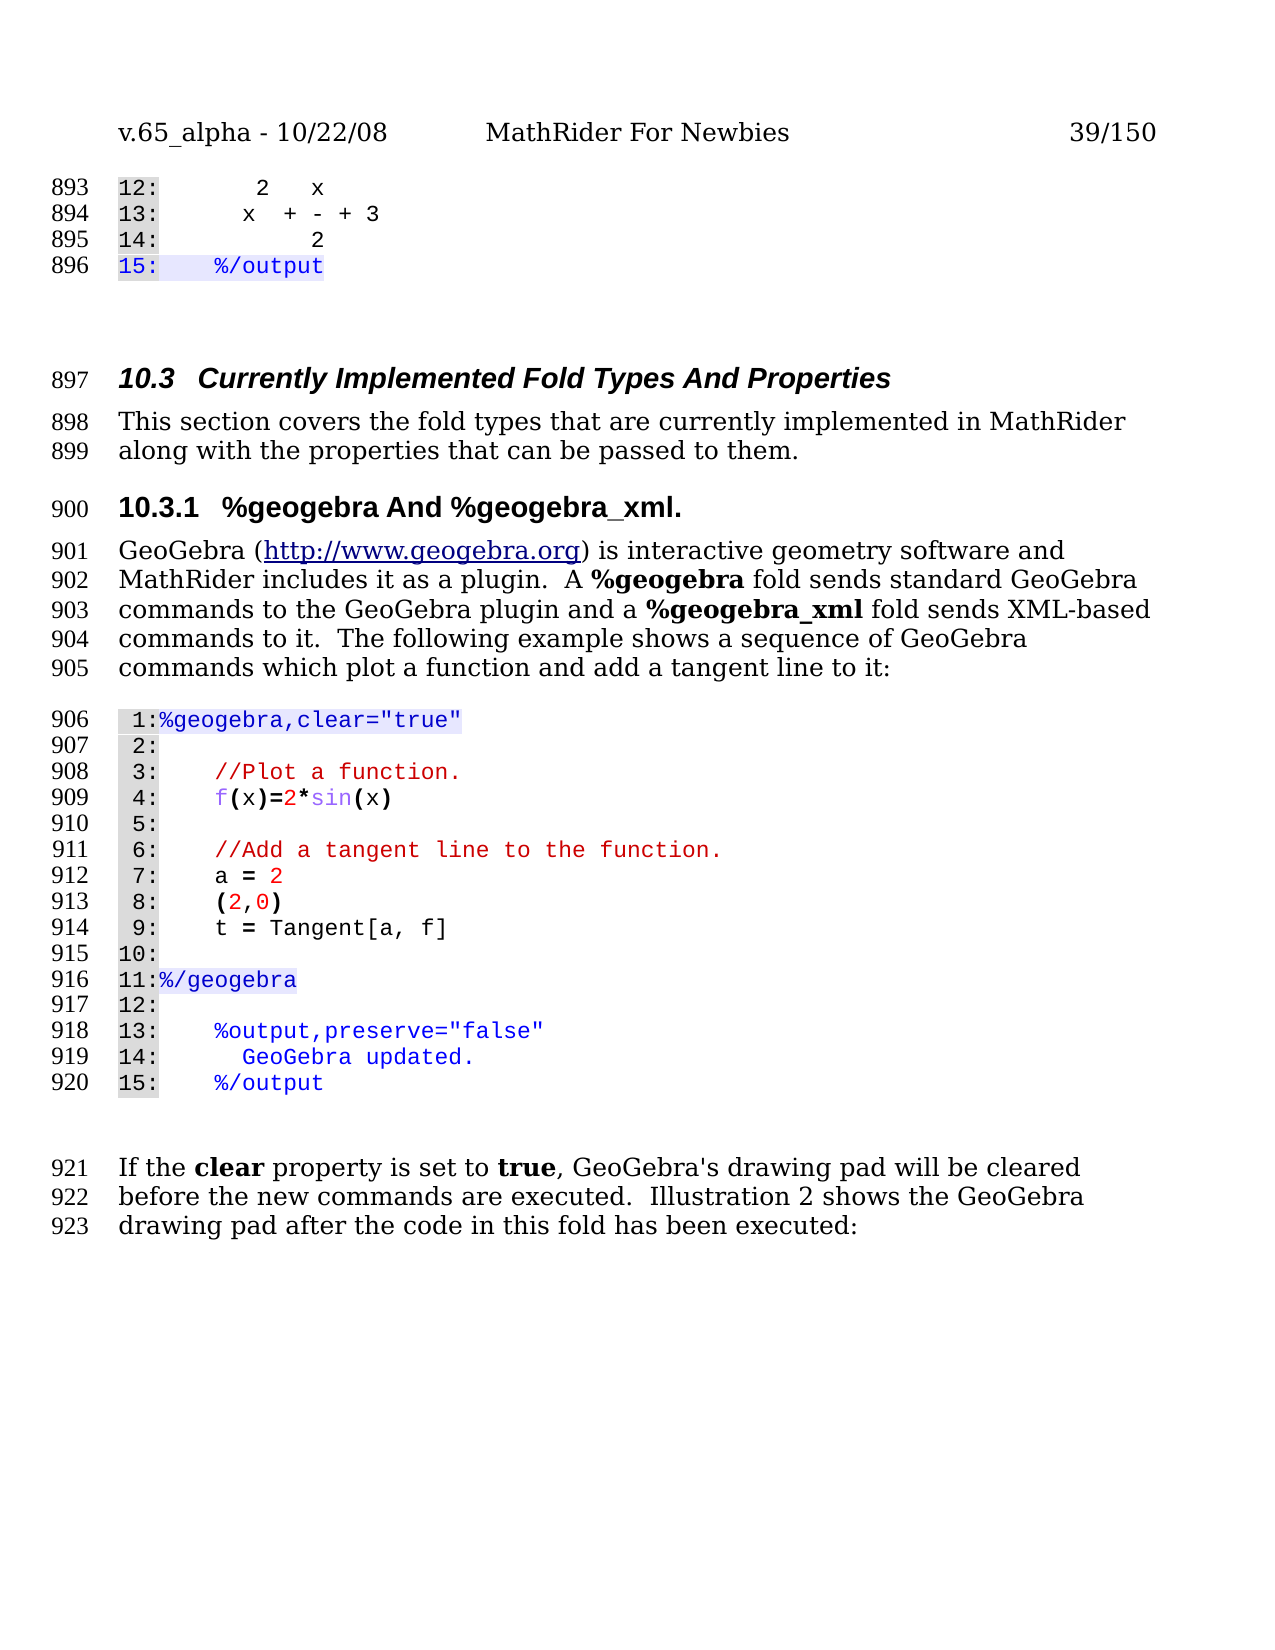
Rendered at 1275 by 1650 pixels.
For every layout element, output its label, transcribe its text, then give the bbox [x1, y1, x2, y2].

text 6: //Add a tangent line to the function. [118, 838, 1157, 864]
text 14: 2 [118, 229, 1157, 254]
text 1:%geogebra,clear="true" [118, 708, 1157, 734]
text 8: (2,0) [118, 890, 1157, 916]
text 15: %/output [118, 1072, 1157, 1098]
text 4: f(x)=2*sin(x) [118, 786, 1157, 812]
subtitle Currently Implemented Fold Types And Properties [118, 361, 1157, 394]
text 12: [118, 994, 1157, 1020]
text 9: t = Tangent[a, f] [118, 916, 1157, 942]
text 13: %output,preserve="false" [118, 1020, 1157, 1046]
text If the clear property is set to true, GeoGebra's drawing pad will be cleared before the new commands are executed. Illustration 2 shows the GeoGebra drawing pad after the code in this fold has been executed: [118, 1153, 1157, 1241]
text GeoGebra (http://www.geogebra.org) is interactive geometry software and MathRider includes it as a plugin. A %geogebra fold sends standard GeoGebra commands to the GeoGebra plugin and a %geogebra_xml fold sends XML-based commands to it. The following example shows a sequence of GeoGebra commands which plot a function and add a tangent line to it: [118, 536, 1157, 683]
text 5: [118, 812, 1157, 838]
text 11:%/geogebra [118, 968, 1157, 994]
text 3: //Plot a function. [118, 760, 1157, 786]
text 12: 2 x [118, 177, 1157, 203]
text 13: x + - + 3 [118, 203, 1157, 229]
text 15: %/output [118, 254, 1157, 281]
text 2: [118, 734, 1157, 760]
text This section covers the fold types that are currently implemented in MathRider along with the properties that can be passed to them. [118, 407, 1157, 465]
text 14: GeoGebra updated. [118, 1046, 1157, 1072]
subtitle %geogebra And %geogebra_xml. [118, 490, 1157, 524]
text 10: [118, 942, 1157, 968]
text 7: a = 2 [118, 864, 1157, 890]
